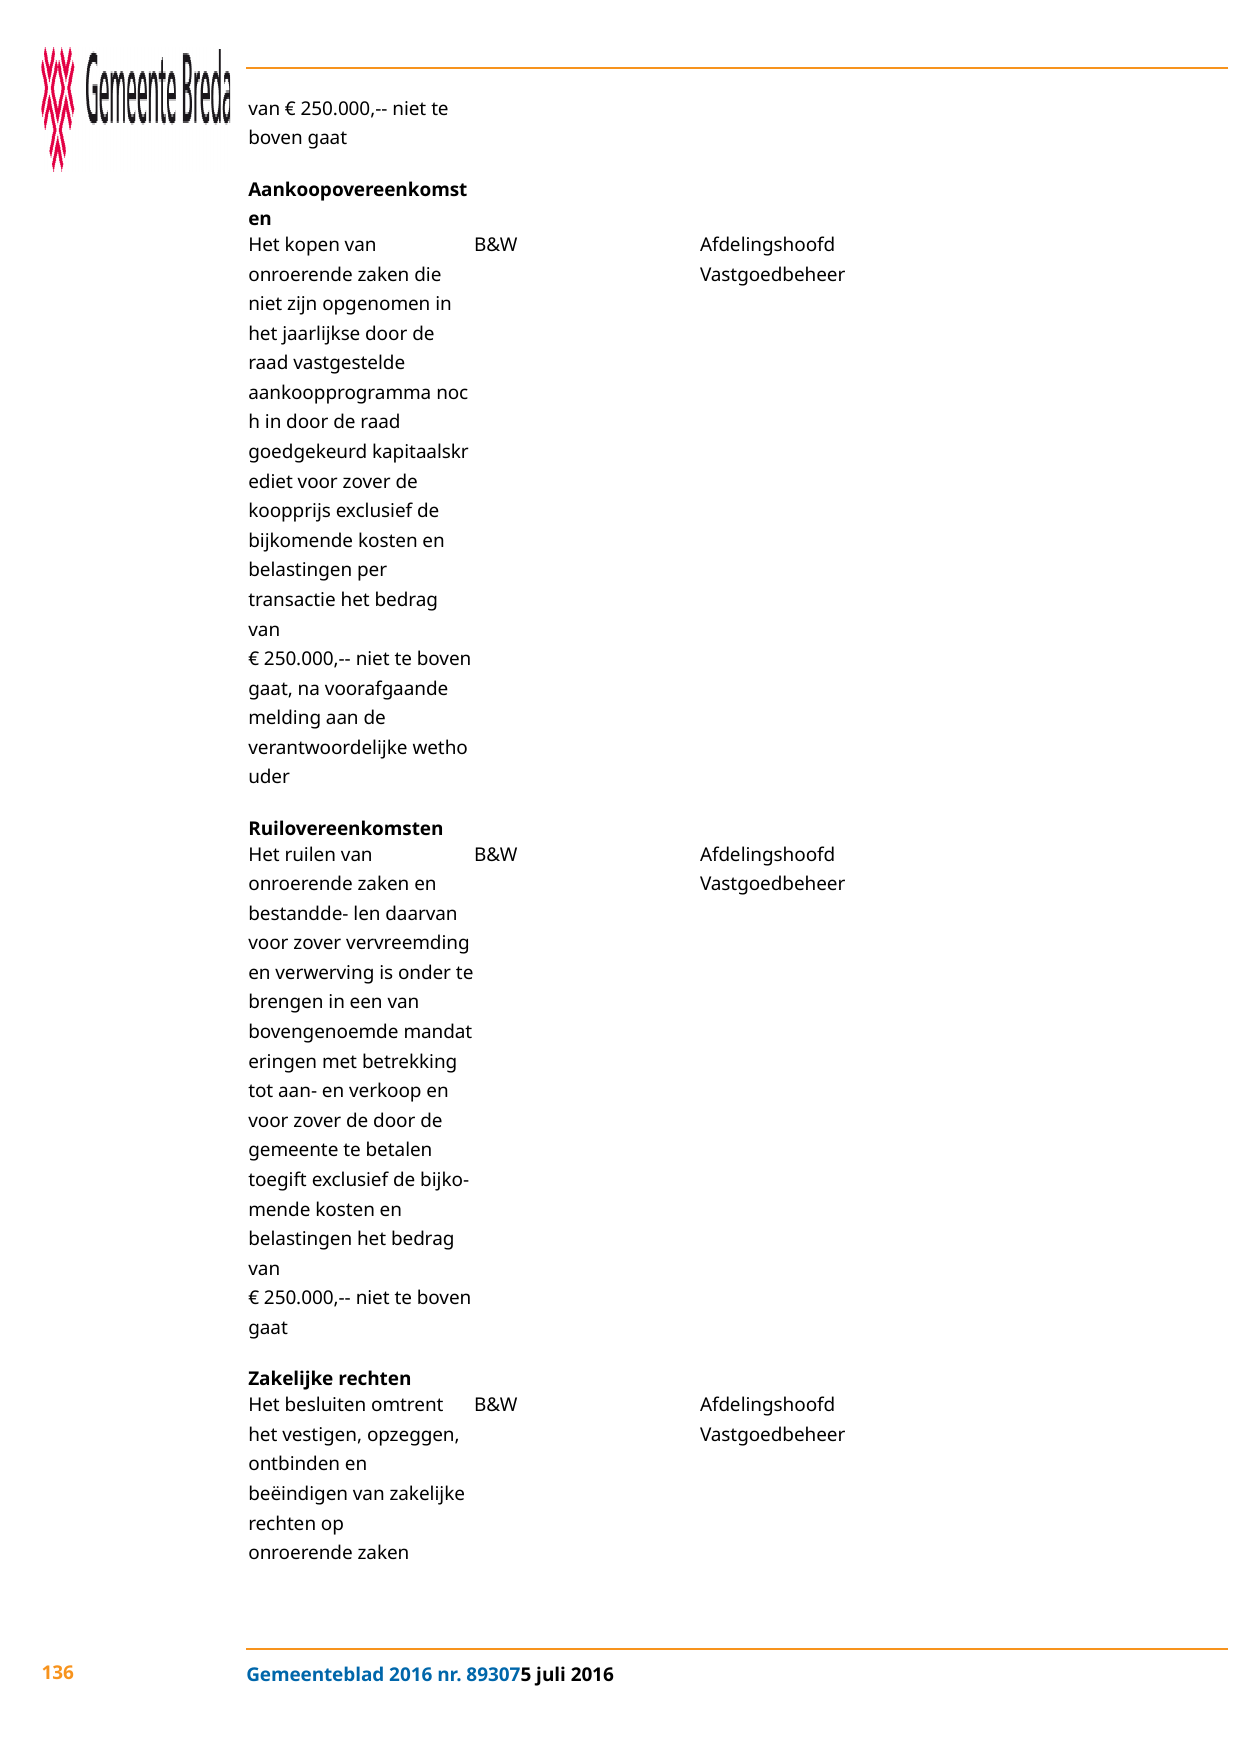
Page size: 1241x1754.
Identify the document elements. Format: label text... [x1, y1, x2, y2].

table_cell [700, 150, 926, 176]
table_cell [248, 1340, 474, 1366]
table_cell Aankoopovereenkomsten [248, 176, 474, 231]
table_cell [474, 1565, 700, 1591]
table_cell [926, 176, 1152, 231]
picture [41, 47, 231, 172]
table_cell [926, 841, 1152, 1340]
table_cell [926, 231, 1152, 789]
table_cell B&W [474, 1391, 700, 1565]
table_cell Afdelingshoofd Vastgoedbeheer [700, 841, 926, 1340]
table_cell [926, 1391, 1152, 1565]
table_cell [474, 95, 700, 150]
table_cell [926, 1340, 1152, 1366]
table_cell B&W [474, 841, 700, 1340]
table_cell Het ruilen van onroerende zaken en bestandde- len daarvan voor zover vervreemding en verwerving is onder te brengen in een van bovengenoemde mandateringen met betrekking tot aan- en verkoop en voor zover de door de gemeente te betalen toegift exclusief de bijko- mende kosten en belastingen het bedrag van € 250.000,-- niet te boven gaat [248, 841, 474, 1340]
table_cell Het besluiten omtrent het vestigen, opzeggen, ontbinden en beëindigen van zakelijke rechten op onroerende zaken [248, 1391, 474, 1565]
table_cell B&W [474, 231, 700, 789]
table_cell Ruilovereenkomsten [248, 815, 474, 841]
table_cell [700, 1565, 926, 1591]
table_cell [700, 789, 926, 815]
table_cell [700, 815, 926, 841]
table_cell [474, 815, 700, 841]
table_cell [700, 1340, 926, 1366]
table_cell [926, 789, 1152, 815]
table_cell [474, 1340, 700, 1366]
table_cell [474, 1366, 700, 1391]
table_cell [474, 176, 700, 231]
table_cell [926, 95, 1152, 150]
table_cell van € 250.000,-- niet te boven gaat [248, 95, 474, 150]
table_cell [248, 789, 474, 815]
table_cell [700, 176, 926, 231]
table_cell [474, 789, 700, 815]
table_cell [926, 1565, 1152, 1591]
table_cell Afdelingshoofd Vastgoedbeheer [700, 1391, 926, 1565]
table_cell Zakelijke rechten [248, 1366, 474, 1391]
table_cell [926, 1366, 1152, 1391]
table_cell [700, 1366, 926, 1391]
table_cell [926, 815, 1152, 841]
table_cell [248, 150, 474, 176]
table_cell [700, 95, 926, 150]
table_cell Het kopen van onroerende zaken die niet zijn opgenomen in het jaarlijkse door de raad vastgestelde aankoopprogramma noch in door de raad goedgekeurd kapitaalskrediet voor zover de koopprijs exclusief de bijkomende kosten en belastingen per transactie het bedrag van € 250.000,-- niet te boven gaat, na voorafgaande melding aan de verantwoordelijke wethouder [248, 231, 474, 789]
table_cell [926, 150, 1152, 176]
table_cell [474, 150, 700, 176]
table_cell Afdelingshoofd Vastgoedbeheer [700, 231, 926, 789]
table_cell [248, 1565, 474, 1591]
